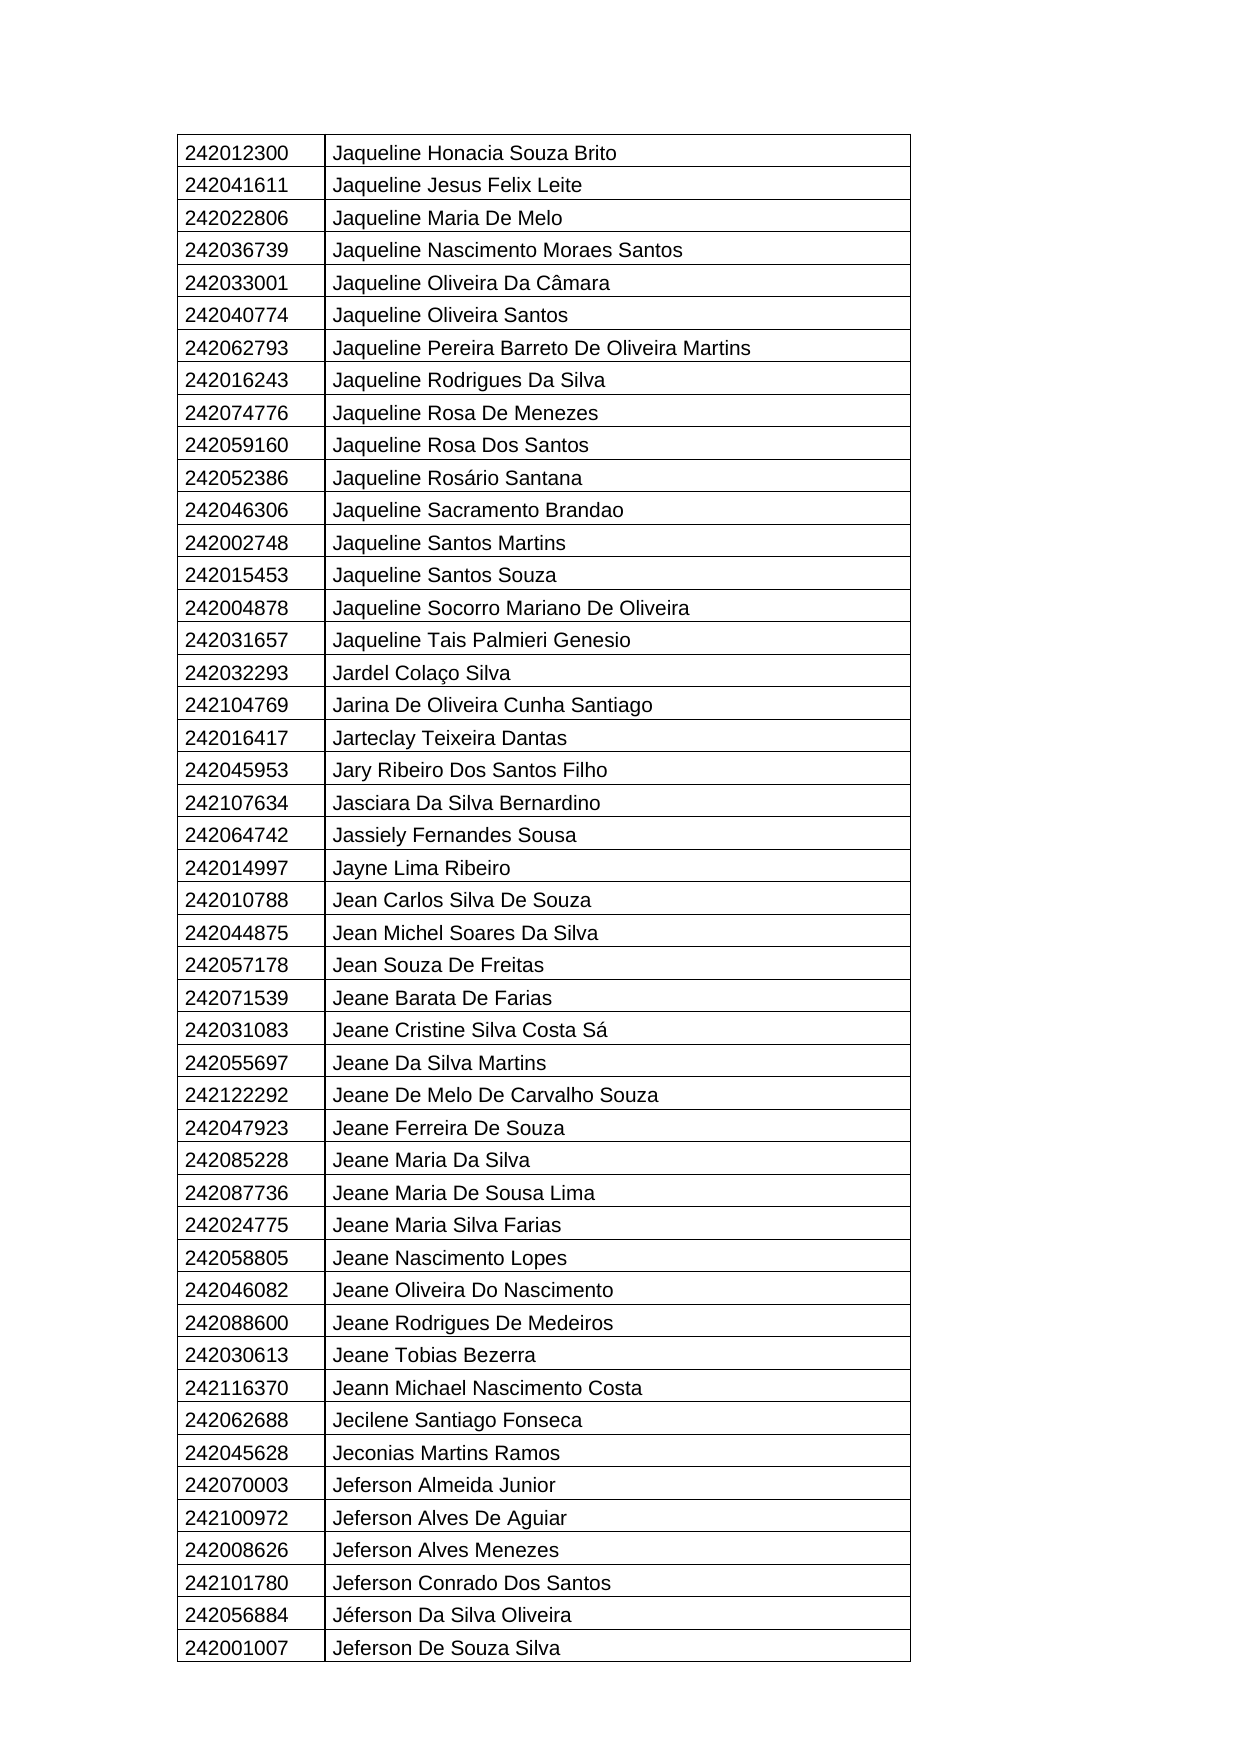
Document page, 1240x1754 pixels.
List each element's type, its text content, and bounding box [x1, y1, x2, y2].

table_cell Jardel Colaço Silva [326, 655, 910, 686]
table_cell 242100972 [178, 1500, 324, 1531]
table_cell 242040774 [178, 297, 324, 328]
table_cell 242046306 [178, 492, 324, 523]
table_cell Jasciara Da Silva Bernardino [326, 785, 910, 816]
table_cell Jeane Nascimento Lopes [326, 1240, 910, 1271]
table_cell Jéferson Da Silva Oliveira [326, 1597, 910, 1628]
table_cell 242045628 [178, 1435, 324, 1466]
table_cell Jean Michel Soares Da Silva [326, 915, 910, 946]
table_cell Jeferson Alves De Aguiar [326, 1500, 910, 1531]
table_cell 242085228 [178, 1142, 324, 1173]
table_cell 242033001 [178, 265, 324, 296]
table_cell 242058805 [178, 1240, 324, 1271]
table_cell Jaqueline Oliveira Santos [326, 297, 910, 328]
table_cell 242012300 [178, 135, 324, 166]
table_cell 242101780 [178, 1565, 324, 1596]
table_cell Jaqueline Honacia Souza Brito [326, 135, 910, 166]
table_cell 242032293 [178, 655, 324, 686]
table_cell 242062793 [178, 330, 324, 361]
table_cell Jeconias Martins Ramos [326, 1435, 910, 1466]
table_cell 242002748 [178, 525, 324, 556]
table_cell 242056884 [178, 1597, 324, 1628]
table_cell 242071539 [178, 980, 324, 1011]
table_cell Jeane Barata De Farias [326, 980, 910, 1011]
table_cell Jaqueline Maria De Melo [326, 200, 910, 231]
table_cell Jaqueline Tais Palmieri Genesio [326, 622, 910, 653]
table_cell Jeane Ferreira De Souza [326, 1110, 910, 1141]
table_cell Jaqueline Pereira Barreto De Oliveira Martins [326, 330, 910, 361]
table_cell Jeferson Almeida Junior [326, 1467, 910, 1498]
table_cell 242116370 [178, 1370, 324, 1401]
table_cell Jassiely Fernandes Sousa [326, 817, 910, 848]
table_cell Jaqueline Socorro Mariano De Oliveira [326, 590, 910, 621]
table_cell 242031657 [178, 622, 324, 653]
table_cell 242055697 [178, 1045, 324, 1076]
table_cell 242024775 [178, 1207, 324, 1238]
table_cell Jeane Da Silva Martins [326, 1045, 910, 1076]
table_cell Jaqueline Sacramento Brandao [326, 492, 910, 523]
table_cell 242047923 [178, 1110, 324, 1141]
table_cell Jarina De Oliveira Cunha Santiago [326, 687, 910, 718]
table_cell 242022806 [178, 200, 324, 231]
table_cell Jaqueline Rosário Santana [326, 460, 910, 491]
table_cell 242088600 [178, 1305, 324, 1336]
table_cell 242016243 [178, 362, 324, 393]
table_cell 242104769 [178, 687, 324, 718]
table_cell 242036739 [178, 232, 324, 263]
table_cell Jeane Maria Silva Farias [326, 1207, 910, 1238]
table_cell Jeane Tobias Bezerra [326, 1337, 910, 1368]
table_cell 242010788 [178, 882, 324, 913]
table_cell Jeane De Melo De Carvalho Souza [326, 1077, 910, 1108]
table_cell Jeane Maria Da Silva [326, 1142, 910, 1173]
table_cell Jeane Oliveira Do Nascimento [326, 1272, 910, 1303]
table_cell Jean Souza De Freitas [326, 947, 910, 978]
table_cell 242074776 [178, 395, 324, 426]
table_cell Jeane Cristine Silva Costa Sá [326, 1012, 910, 1043]
table_cell Jaqueline Jesus Felix Leite [326, 167, 910, 198]
table_cell 242059160 [178, 427, 324, 458]
table_cell 242052386 [178, 460, 324, 491]
table_cell 242008626 [178, 1532, 324, 1563]
table_cell 242062688 [178, 1402, 324, 1433]
table_cell 242057178 [178, 947, 324, 978]
table_cell Jary Ribeiro Dos Santos Filho [326, 752, 910, 783]
table_cell 242014997 [178, 850, 324, 881]
table_cell 242064742 [178, 817, 324, 848]
table_cell 242107634 [178, 785, 324, 816]
table_cell 242004878 [178, 590, 324, 621]
table_cell 242087736 [178, 1175, 324, 1206]
table_cell Jaqueline Rosa De Menezes [326, 395, 910, 426]
table_cell 242031083 [178, 1012, 324, 1043]
table_cell Jecilene Santiago Fonseca [326, 1402, 910, 1433]
table_cell 242041611 [178, 167, 324, 198]
table_cell Jeann Michael Nascimento Costa [326, 1370, 910, 1401]
table_cell Jeferson Conrado Dos Santos [326, 1565, 910, 1596]
table_cell 242046082 [178, 1272, 324, 1303]
table_cell Jeane Maria De Sousa Lima [326, 1175, 910, 1206]
table_cell 242044875 [178, 915, 324, 946]
table_cell 242001007 [178, 1630, 324, 1661]
table_cell 242016417 [178, 720, 324, 751]
table_cell Jarteclay Teixeira Dantas [326, 720, 910, 751]
table_cell Jeferson De Souza Silva [326, 1630, 910, 1661]
table_cell Jaqueline Rodrigues Da Silva [326, 362, 910, 393]
table_cell Jaqueline Oliveira Da Câmara [326, 265, 910, 296]
table_cell Jaqueline Nascimento Moraes Santos [326, 232, 910, 263]
table_cell 242045953 [178, 752, 324, 783]
table_cell Jaqueline Santos Martins [326, 525, 910, 556]
table_cell Jean Carlos Silva De Souza [326, 882, 910, 913]
table_cell 242015453 [178, 557, 324, 588]
table_cell Jayne Lima Ribeiro [326, 850, 910, 881]
table_cell 242030613 [178, 1337, 324, 1368]
table_cell Jeane Rodrigues De Medeiros [326, 1305, 910, 1336]
table_cell Jaqueline Rosa Dos Santos [326, 427, 910, 458]
table_cell 242122292 [178, 1077, 324, 1108]
table_cell Jaqueline Santos Souza [326, 557, 910, 588]
table_cell Jeferson Alves Menezes [326, 1532, 910, 1563]
table_cell 242070003 [178, 1467, 324, 1498]
